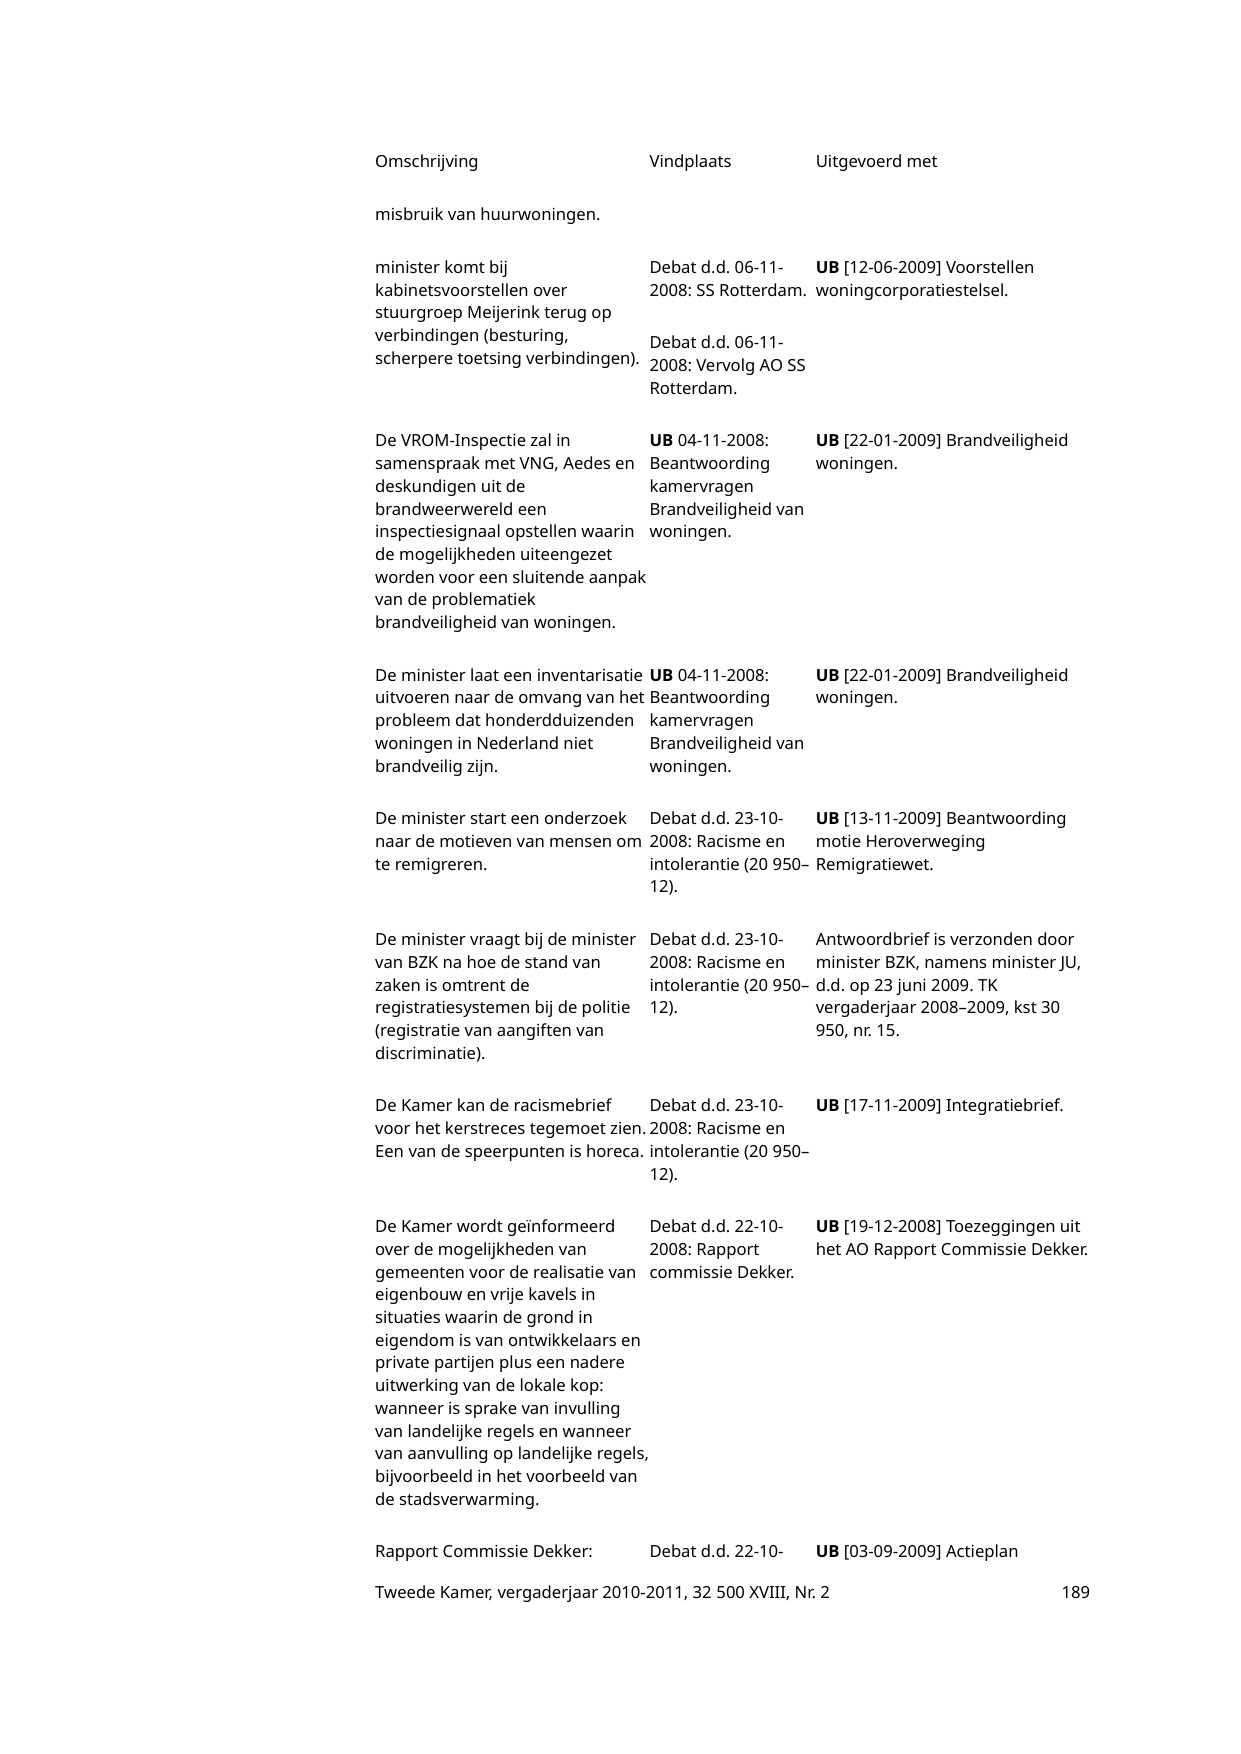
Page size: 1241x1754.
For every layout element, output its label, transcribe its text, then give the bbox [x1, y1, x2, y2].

table_cell Antwoordbrief is verzonden door minister BZK, namens minister JU, d.d. op 23 juni 2009. TK vergaderjaar 2008–2009, kst 30 950, nr. 15. [816, 928, 1090, 1094]
table_cell minister komt bij kabinetsvoorstellen over stuurgroep Meijerink terug op verbindingen (besturing, scherpere toetsing verbindingen). [375, 255, 649, 429]
table_cell UB [13-11-2009] Beantwoording motie Heroverweging Remigratiewet. [816, 807, 1090, 928]
table_cell UB [19-12-2008] Toezeggingen uit het AO Rapport Commissie Dekker. [816, 1215, 1090, 1540]
table_cell Debat d.d. 06-11-2008: SS Rotterdam. Debat d.d. 06-11-2008: Vervolg AO SS Rotterdam. [649, 255, 816, 429]
table_cell Debat d.d. 23-10-2008: Racisme en intolerantie (20 950–12). [649, 807, 816, 928]
table_header Omschrijving [375, 150, 649, 203]
table_header Uitgevoerd met [816, 150, 1090, 203]
table_cell De Kamer wordt geïnformeerd over de mogelijkheden van gemeenten voor de realisatie van eigenbouw en vrije kavels in situaties waarin de grond in eigendom is van ontwikkelaars en private partijen plus een nadere uitwerking van de lokale kop: wanneer is sprake van invulling van landelijke regels en wanneer van aanvulling op landelijke regels, bijvoorbeeld in het voorbeeld van de stadsverwarming. [375, 1215, 649, 1540]
table_cell UB 04-11-2008: Beantwoording kamervragen Brandveiligheid van woningen. [649, 663, 816, 807]
table_header Vindplaats [649, 150, 816, 203]
table_cell misbruik van huurwoningen. [375, 203, 649, 255]
table_cell Debat d.d. 22-10-2008: Rapport commissie Dekker. [649, 1215, 816, 1540]
table_cell Debat d.d. 23-10-2008: Racisme en intolerantie (20 950–12). [649, 1094, 816, 1215]
table_cell UB [22-01-2009] Brandveiligheid woningen. [816, 663, 1090, 807]
table_cell UB [12-06-2009] Voorstellen woningcorporatiestelsel. [816, 255, 1090, 429]
table_cell Debat d.d. 23-10-2008: Racisme en intolerantie (20 950–12). [649, 928, 816, 1094]
table_cell De minister start een onderzoek naar de motieven van mensen om te remigreren. [375, 807, 649, 928]
table_cell Debat d.d. 22-10- [649, 1540, 816, 1563]
table_cell De minister vraagt bij de minister van BZK na hoe de stand van zaken is omtrent de registratiesystemen bij de politie (registratie van aangiften van discriminatie). [375, 928, 649, 1094]
table_cell Rapport Commissie Dekker: [375, 1540, 649, 1563]
table_cell De Kamer kan de racismebrief voor het kerstreces tegemoet zien. Een van de speerpunten is horeca. [375, 1094, 649, 1215]
table_cell UB [17-11-2009] Integratiebrief. [816, 1094, 1090, 1215]
table_cell [649, 203, 816, 255]
table_cell UB 04-11-2008: Beantwoording kamervragen Brandveiligheid van woningen. [649, 429, 816, 663]
table_cell UB [22-01-2009] Brandveiligheid woningen. [816, 429, 1090, 663]
table_cell UB [03-09-2009] Actieplan [816, 1540, 1090, 1563]
table_cell De VROM-Inspectie zal in samenspraak met VNG, Aedes en deskundigen uit de brandweerwereld een inspectiesignaal opstellen waarin de mogelijkheden uiteengezet worden voor een sluitende aanpak van de problematiek brandveiligheid van woningen. [375, 429, 649, 663]
table_cell De minister laat een inventarisatie uitvoeren naar de omvang van het probleem dat honderdduizenden woningen in Nederland niet brandveilig zijn. [375, 663, 649, 807]
table_cell [816, 203, 1090, 255]
